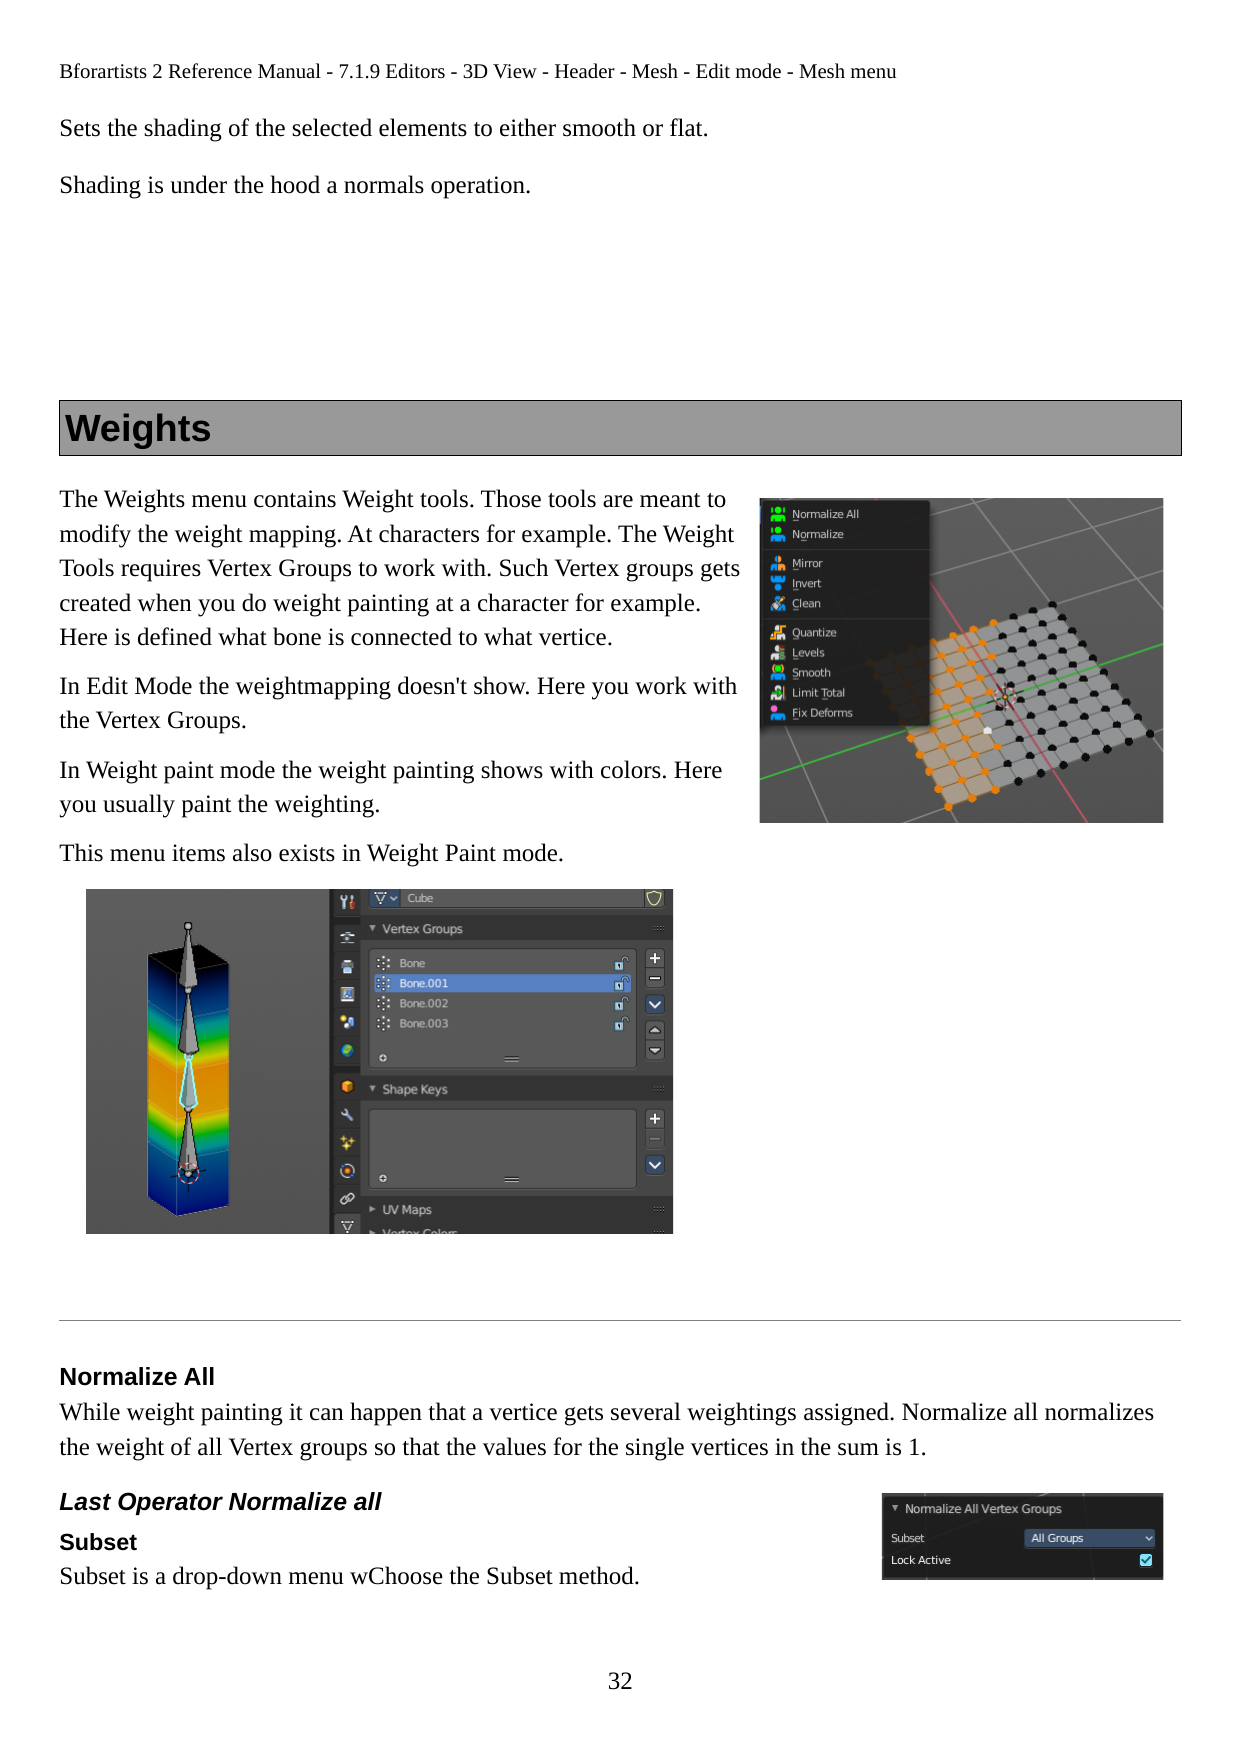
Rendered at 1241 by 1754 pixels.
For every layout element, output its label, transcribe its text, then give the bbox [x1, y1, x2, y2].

text In Edit Mode the weightmapping doesn't show. Here you work with the Vertex Groups. [59, 671, 759, 734]
picture [86, 889, 674, 1234]
text Shading is under the hood a normals operation. [59, 170, 1181, 199]
subtitle Normalize All [59, 1362, 1181, 1391]
subtitle [1164, 1528, 1181, 1555]
text Subset is a drop-down menu wChoose the Subset method. [59, 1561, 1181, 1590]
subtitle Subset [59, 1528, 881, 1555]
table_header Weights [60, 401, 1181, 455]
text The Weights menu contains Weight tools. Those tools are meant to modify the weight mapping. At characters for example. The Weight Tools requires Vertex Groups to work with. Such Vertex groups gets created when you do weight painting at a character for example. Here is defined what bone is connected to what vertice. [59, 484, 1181, 651]
text Sets the shading of the selected elements to either smooth or flat. [59, 113, 1181, 141]
picture [759, 498, 1164, 823]
text While weight painting it can happen that a vertice gets several weightings assigned. Normalize all normalizes the weight of all Vertex groups so that the values for the single vertices in the sum is 1. [59, 1397, 1181, 1461]
text In Weight paint mode the weight painting shows with colors. Here you usually paint the weighting. [59, 755, 759, 818]
subtitle Last Operator Normalize all [59, 1487, 1181, 1516]
picture [881, 1493, 1164, 1580]
text This menu items also exists in Weight Paint mode. [59, 838, 1181, 867]
